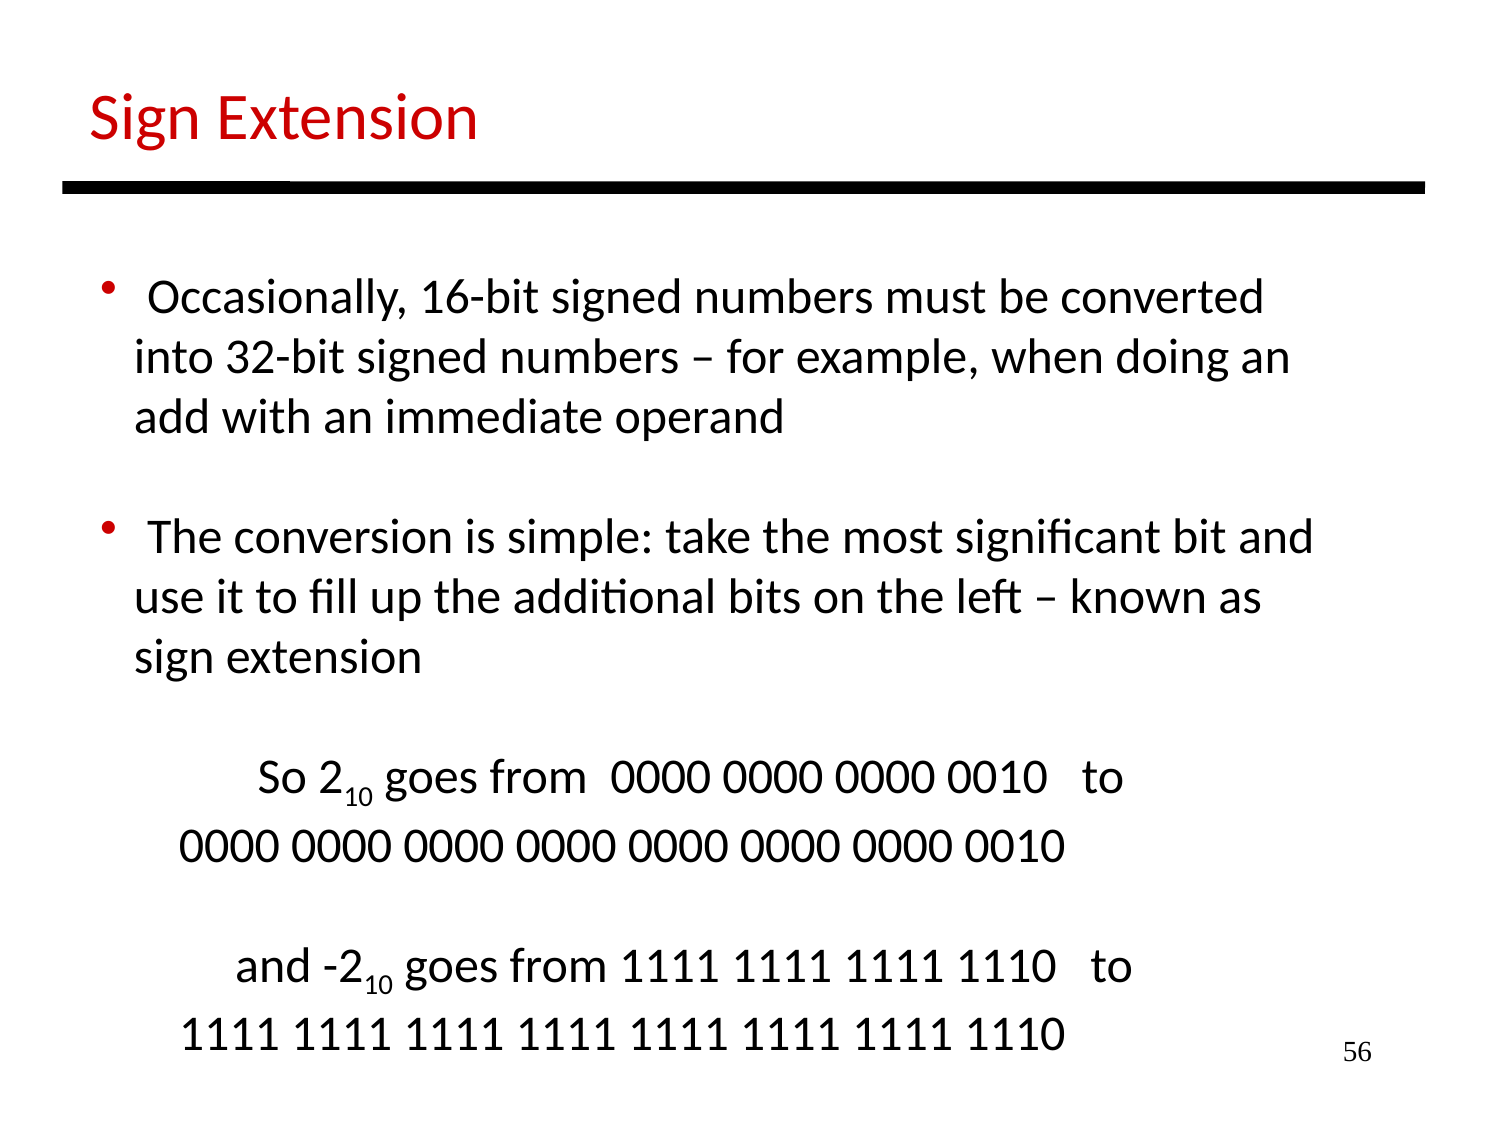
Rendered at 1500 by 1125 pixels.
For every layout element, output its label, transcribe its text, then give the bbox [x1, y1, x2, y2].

slide_number [1074, 1025, 1388, 1100]
text_box Occasionally, 16-bit signed numbers must be converted into 32-bit signed numbers – for example, when doing an add with an immediate operand The conversion is simple: take the most significant bit and use it to fill up the additional bits on the left – known as sign extension So 210 goes from 0000 0000 0000 0010 to 0000 0000 0000 0000 0000 0000 0000 0010 and -210 goes from 1111 1111 1111 1110 to 1111 1111 1111 1111 1111 1111 1111 1110 [85, 256, 1330, 1068]
text_box Sign Extension [74, 65, 496, 160]
